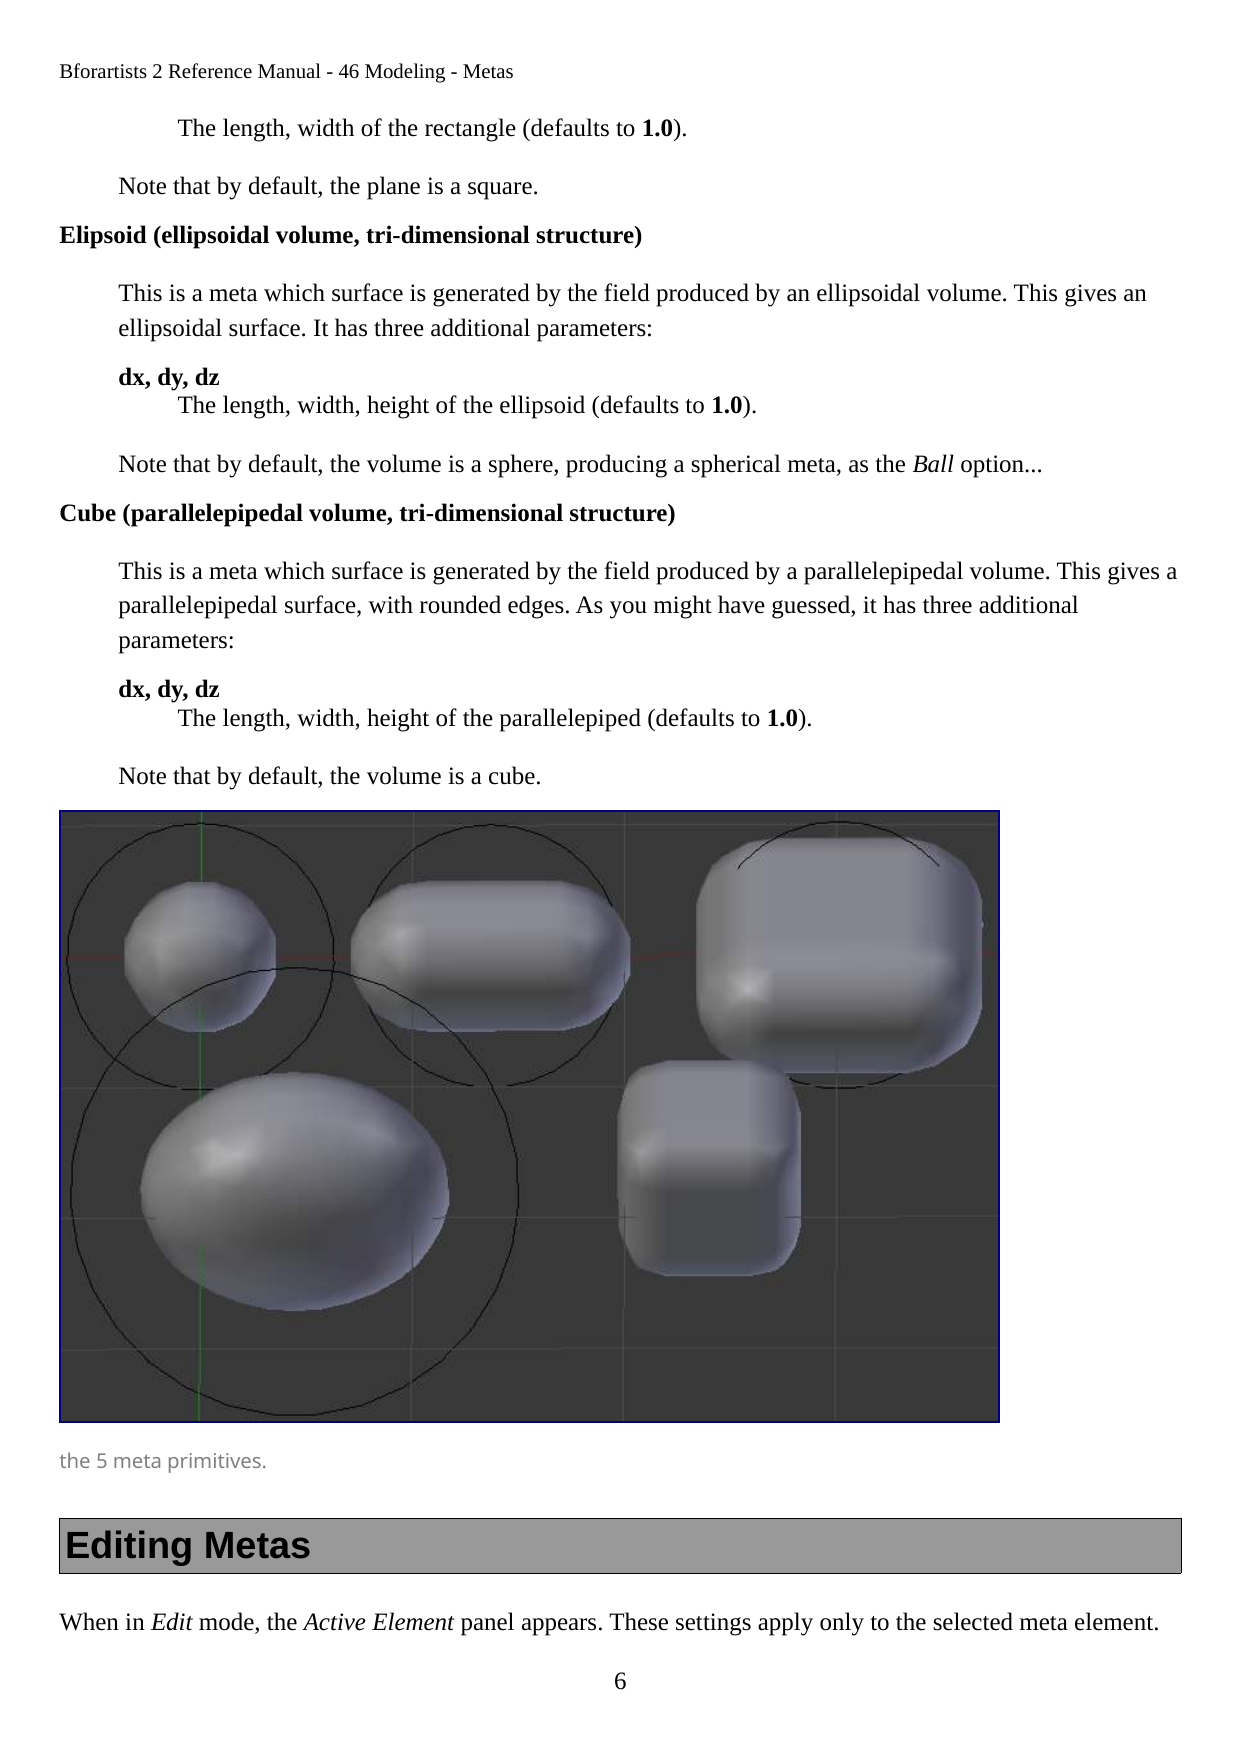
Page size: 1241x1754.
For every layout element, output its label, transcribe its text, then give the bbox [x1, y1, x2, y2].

subtitle dx, dy, dz [118, 362, 1181, 390]
list The length, width, height of the parallelepiped (defaults to 1.0). [177, 703, 1181, 731]
text This is a meta which surface is generated by the field produced by a parallelepipedal volume. This gives a parallelepipedal surface, with rounded edges. As you might have guessed, it has three additional parameters: [118, 556, 1181, 654]
text Note that by default, the plane is a square. [118, 171, 1181, 199]
text When in Edit mode, the Active Element panel appears. These settings apply only to the selected meta element. [59, 1607, 1181, 1636]
text This is a meta which surface is generated by the field produced by an ellipsoidal volume. This gives an ellipsoidal surface. It has three additional parameters: [118, 278, 1181, 341]
text Note that by default, the volume is a cube. [118, 761, 1181, 790]
list The length, width, height of the ellipsoid (defaults to 1.0). [177, 390, 1181, 419]
subtitle Cube (parallelepipedal volume, tri-dimensional structure) [59, 498, 1181, 526]
subtitle dx, dy, dz [118, 674, 1181, 703]
text Note that by default, the volume is a sphere, producing a spherical meta, as the Ball option... [118, 449, 1181, 477]
text the 5 meta primitives. [59, 1443, 1181, 1474]
list The length, width of the rectangle (defaults to 1.0). [177, 113, 1181, 141]
subtitle Elipsoid (ellipsoidal volume, tri-dimensional structure) [59, 220, 1181, 249]
picture [61, 812, 998, 1421]
table_header Editing Metas [60, 1519, 1181, 1573]
